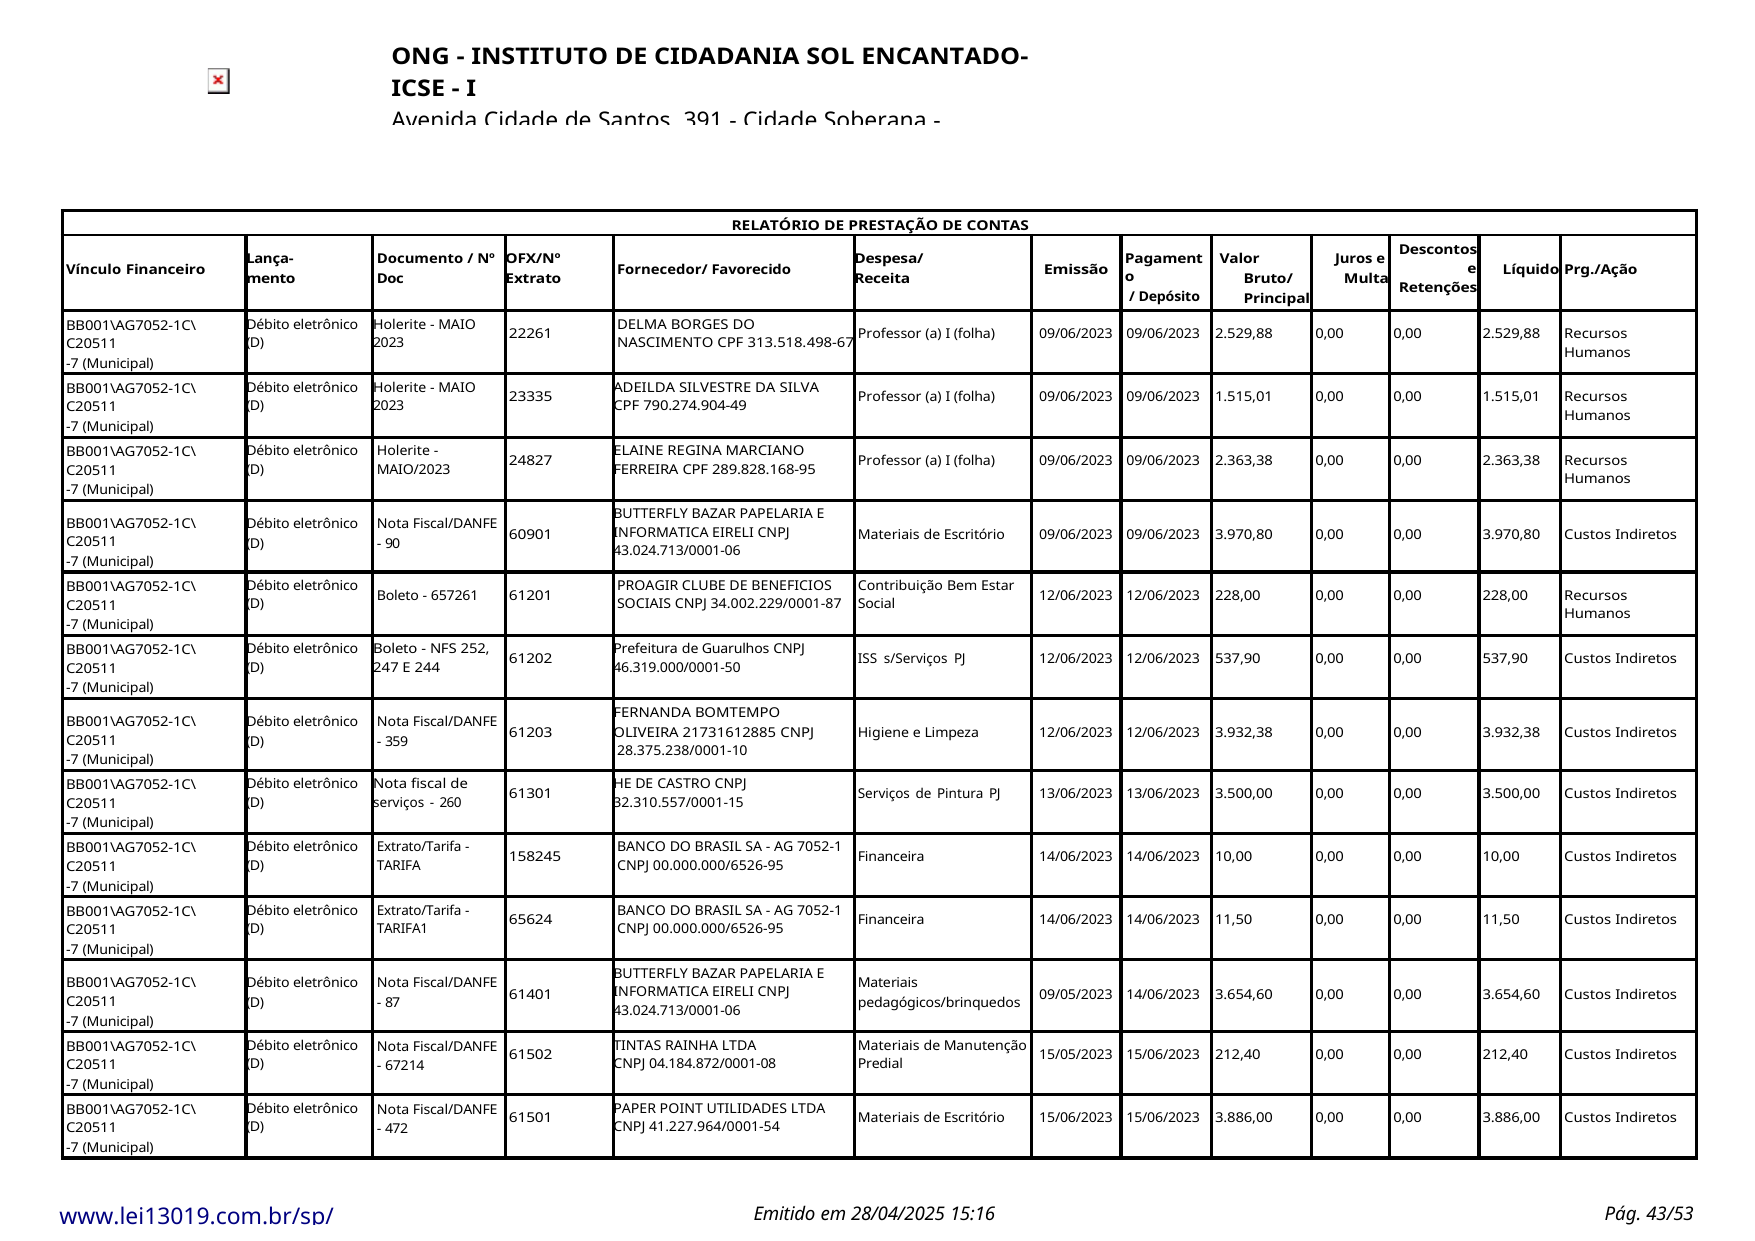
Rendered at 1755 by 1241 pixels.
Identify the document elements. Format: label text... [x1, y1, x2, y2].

table_cell Débito eletrônico (D) [248, 502, 371, 570]
table_cell BB001\AG7052-1C\C20511 -7 (Municipal) [64, 898, 244, 958]
table_cell TINTAS RAINHA LTDA CNPJ 04.184.872/0001-08 [615, 1033, 853, 1093]
table_cell 3.886,00 [1481, 1096, 1559, 1156]
table_cell 23335 [507, 375, 612, 436]
table_cell Recursos Humanos [1562, 312, 1695, 372]
table_cell 12/06/2023 [1123, 700, 1210, 768]
table_cell Custos Indiretos [1562, 835, 1695, 895]
table_cell BB001\AG7052-1C\C20511 -7 (Municipal) [64, 312, 244, 372]
table_cell Nota Fiscal/DANFE - 90 [374, 502, 504, 570]
table_cell BB001\AG7052-1C\C20511 -7 (Municipal) [64, 502, 244, 570]
table_cell 12/06/2023 [1123, 637, 1210, 697]
table_cell 0,00 [1391, 502, 1477, 570]
table_cell Custos Indiretos [1562, 961, 1695, 1030]
table_cell FERNANDA BOMTEMPO OLIVEIRA 21731612885 CNPJ 28.375.238/0001-10 [615, 700, 853, 768]
table_cell 12/06/2023 [1123, 574, 1210, 634]
table_cell 14/06/2023 [1033, 898, 1119, 958]
table_cell 10,00 [1481, 835, 1559, 895]
table_cell Prg./Ação [1562, 236, 1695, 309]
table_cell ISS s/Serviços PJ [856, 637, 1030, 697]
table_cell 65624 [507, 898, 612, 958]
table_cell 3.500,00 [1213, 772, 1310, 832]
table_cell Prefeitura de Guarulhos CNPJ 46.319.000/0001-50 [615, 637, 853, 697]
table_cell Holerite - MAIO 2023 [374, 375, 504, 436]
table_cell 0,00 [1391, 439, 1477, 499]
table_cell 09/06/2023 [1123, 439, 1210, 499]
table_cell 09/06/2023 [1033, 439, 1119, 499]
table_cell 0,00 [1313, 375, 1388, 436]
table_cell BB001\AG7052-1C\C20511 -7 (Municipal) [64, 1096, 244, 1156]
table_cell Débito eletrônico (D) [248, 772, 371, 832]
table_cell 09/06/2023 [1123, 375, 1210, 436]
table_cell Documento / Nº Doc [374, 236, 504, 309]
table_cell 228,00 [1213, 574, 1310, 634]
table_cell Materiais de Escritório [856, 502, 1030, 570]
table_cell Professor (a) I (folha) [856, 439, 1030, 499]
table_cell OFX/Nº Extrato [507, 236, 612, 309]
table_cell 0,00 [1313, 312, 1388, 372]
table_cell Custos Indiretos [1562, 637, 1695, 697]
table_cell 09/06/2023 [1123, 502, 1210, 570]
table_cell BB001\AG7052-1C\C20511 -7 (Municipal) [64, 574, 244, 634]
table_header RELATÓRIO DE PRESTAÇÃO DE CONTAS [64, 212, 1695, 234]
table_cell Débito eletrônico (D) [248, 700, 371, 768]
table_cell 212,40 [1213, 1033, 1310, 1093]
table_cell Boleto - 657261 [374, 574, 504, 634]
table_cell 0,00 [1313, 835, 1388, 895]
table_cell Recursos Humanos [1562, 439, 1695, 499]
table_cell 3.654,60 [1213, 961, 1310, 1030]
table_cell 0,00 [1391, 1033, 1477, 1093]
table_cell 09/05/2023 [1033, 961, 1119, 1030]
table_cell Débito eletrônico (D) [248, 574, 371, 634]
table_cell Líquido [1481, 236, 1559, 309]
table_cell 3.970,80 [1481, 502, 1559, 570]
table_cell 61203 [507, 700, 612, 768]
table_cell 13/06/2023 [1123, 772, 1210, 832]
table_cell BUTTERFLY BAZAR PAPELARIA E INFORMATICA EIRELI CNPJ 43.024.713/0001-06 [615, 961, 853, 1030]
table_cell Nota ﬁscal de serviços - 260 [374, 772, 504, 832]
table_cell 2.363,38 [1481, 439, 1559, 499]
table_cell BB001\AG7052-1C\C20511 -7 (Municipal) [64, 375, 244, 436]
table_cell 12/06/2023 [1033, 637, 1119, 697]
table_cell 0,00 [1391, 637, 1477, 697]
table_cell 0,00 [1391, 961, 1477, 1030]
table_cell 11,50 [1481, 898, 1559, 958]
table_cell 3.886,00 [1213, 1096, 1310, 1156]
table_cell 228,00 [1481, 574, 1559, 634]
table_cell Custos Indiretos [1562, 898, 1695, 958]
table_cell 158245 [507, 835, 612, 895]
table_cell Pagamento / Depósito [1123, 236, 1210, 309]
table_cell 537,90 [1213, 637, 1310, 697]
table_cell 0,00 [1391, 835, 1477, 895]
table_cell 0,00 [1313, 700, 1388, 768]
table_cell Extrato/Tarifa - TARIFA1 [374, 898, 504, 958]
table_cell 0,00 [1313, 961, 1388, 1030]
table_cell Custos Indiretos [1562, 772, 1695, 832]
table_cell Nota Fiscal/DANFE - 472 [374, 1096, 504, 1156]
table_cell 0,00 [1391, 574, 1477, 634]
table_cell BB001\AG7052-1C\C20511 -7 (Municipal) [64, 835, 244, 895]
table_cell 0,00 [1313, 574, 1388, 634]
table_cell Nota Fiscal/DANFE - 87 [374, 961, 504, 1030]
table_cell 15/05/2023 [1033, 1033, 1119, 1093]
table_cell 14/06/2023 [1123, 961, 1210, 1030]
table_cell BUTTERFLY BAZAR PAPELARIA E INFORMATICA EIRELI CNPJ 43.024.713/0001-06 [615, 502, 853, 570]
table_cell 0,00 [1313, 898, 1388, 958]
table_cell Débito eletrônico (D) [248, 1033, 371, 1093]
table_cell 14/06/2023 [1033, 835, 1119, 895]
table_cell 61502 [507, 1033, 612, 1093]
table_cell Holerite - MAIO 2023 [374, 312, 504, 372]
table_cell 3.970,80 [1213, 502, 1310, 570]
table_cell Serviços de Pintura PJ [856, 772, 1030, 832]
table_cell Fornecedor/ Favorecido [615, 236, 853, 309]
table_cell 0,00 [1391, 1096, 1477, 1156]
table_cell Lança- mento [248, 236, 371, 309]
table_cell 11,50 [1213, 898, 1310, 958]
table_cell 212,40 [1481, 1033, 1559, 1093]
table_cell Juros e Multa [1313, 236, 1388, 309]
table_cell 10,00 [1213, 835, 1310, 895]
table_cell 24827 [507, 439, 612, 499]
table_cell Nota Fiscal/DANFE - 67214 [374, 1033, 504, 1093]
table_cell 0,00 [1391, 375, 1477, 436]
table_cell BB001\AG7052-1C\C20511 -7 (Municipal) [64, 1033, 244, 1093]
table_cell 1.515,01 [1213, 375, 1310, 436]
table_cell 14/06/2023 [1123, 898, 1210, 958]
table_cell 3.654,60 [1481, 961, 1559, 1030]
table_cell Débito eletrônico (D) [248, 312, 371, 372]
table_cell Professor (a) I (folha) [856, 312, 1030, 372]
table_cell Recursos Humanos [1562, 375, 1695, 436]
table_cell 14/06/2023 [1123, 835, 1210, 895]
table_cell Materiais de Escritório [856, 1096, 1030, 1156]
table_cell 3.500,00 [1481, 772, 1559, 832]
table_cell 12/06/2023 [1033, 574, 1119, 634]
table_cell Custos Indiretos [1562, 1033, 1695, 1093]
table_cell Higiene e Limpeza [856, 700, 1030, 768]
table_cell Financeira [856, 898, 1030, 958]
table_cell 61401 [507, 961, 612, 1030]
table_cell ELAINE REGINA MARCIANO FERREIRA CPF 289.828.168-95 [615, 439, 853, 499]
table_cell Custos Indiretos [1562, 1096, 1695, 1156]
table_cell 61501 [507, 1096, 612, 1156]
table_cell Contribuição Bem Estar Social [856, 574, 1030, 634]
table_cell DELMA BORGES DO NASCIMENTO CPF 313.518.498-67 [615, 312, 853, 372]
table_cell Débito eletrônico (D) [248, 375, 371, 436]
table_cell 537,90 [1481, 637, 1559, 697]
table_cell 12/06/2023 [1033, 700, 1119, 768]
table_cell 09/06/2023 [1033, 502, 1119, 570]
table_cell 0,00 [1313, 1033, 1388, 1093]
table_cell Custos Indiretos [1562, 502, 1695, 570]
table_cell 15/06/2023 [1123, 1096, 1210, 1156]
table_cell 61202 [507, 637, 612, 697]
table_cell 0,00 [1391, 700, 1477, 768]
table_cell BB001\AG7052-1C\C20511 -7 (Municipal) [64, 961, 244, 1030]
table_cell 0,00 [1391, 312, 1477, 372]
table_cell BANCO DO BRASIL SA - AG 7052-1 CNPJ 00.000.000/6526-95 [615, 835, 853, 895]
table_cell 2.529,88 [1481, 312, 1559, 372]
table_cell BB001\AG7052-1C\C20511 -7 (Municipal) [64, 700, 244, 768]
table_cell 15/06/2023 [1123, 1033, 1210, 1093]
table_cell 09/06/2023 [1123, 312, 1210, 372]
table_cell BB001\AG7052-1C\C20511 -7 (Municipal) [64, 772, 244, 832]
table_cell Descontos e Retenções [1391, 236, 1477, 309]
table_cell Débito eletrônico (D) [248, 835, 371, 895]
table_cell BB001\AG7052-1C\C20511 -7 (Municipal) [64, 637, 244, 697]
table_cell 0,00 [1391, 772, 1477, 832]
table_cell Valor Bruto/ Principal [1213, 236, 1310, 309]
table_cell Materiais de Manutenção Predial [856, 1033, 1030, 1093]
table_cell 0,00 [1313, 772, 1388, 832]
table_cell 09/06/2023 [1033, 375, 1119, 436]
table_cell Débito eletrônico (D) [248, 1096, 371, 1156]
table_cell PAPER POINT UTILIDADES LTDA CNPJ 41.227.964/0001-54 [615, 1096, 853, 1156]
table_cell 61201 [507, 574, 612, 634]
table_cell 09/06/2023 [1033, 312, 1119, 372]
table_cell BANCO DO BRASIL SA - AG 7052-1 CNPJ 00.000.000/6526-95 [615, 898, 853, 958]
table_cell Professor (a) I (folha) [856, 375, 1030, 436]
table_cell Nota Fiscal/DANFE - 359 [374, 700, 504, 768]
table_cell Emissão [1033, 236, 1119, 309]
table_cell 3.932,38 [1481, 700, 1559, 768]
table_cell Boleto - NFS 252, 247 E 244 [374, 637, 504, 697]
table_cell Débito eletrônico (D) [248, 637, 371, 697]
table_cell 0,00 [1313, 637, 1388, 697]
table_cell Custos Indiretos [1562, 700, 1695, 768]
table_cell Holerite - MAIO/2023 [374, 439, 504, 499]
table_cell Vínculo Financeiro [64, 236, 244, 309]
table_cell 60901 [507, 502, 612, 570]
table_cell 2.529,88 [1213, 312, 1310, 372]
table_cell 0,00 [1313, 502, 1388, 570]
table_cell Despesa/ Receita [856, 236, 1030, 309]
table_cell 22261 [507, 312, 612, 372]
table_cell Financeira [856, 835, 1030, 895]
table_cell Débito eletrônico (D) [248, 898, 371, 958]
table_cell Extrato/Tarifa - TARIFA [374, 835, 504, 895]
table_cell 0,00 [1391, 898, 1477, 958]
table_cell 15/06/2023 [1033, 1096, 1119, 1156]
table_cell 0,00 [1313, 439, 1388, 499]
table_cell Recursos Humanos [1562, 574, 1695, 634]
table_cell 1.515,01 [1481, 375, 1559, 436]
table_cell BB001\AG7052-1C\C20511 -7 (Municipal) [64, 439, 244, 499]
table_cell 13/06/2023 [1033, 772, 1119, 832]
table_cell 61301 [507, 772, 612, 832]
table_cell Materiais pedagógicos/brinquedos [856, 961, 1030, 1030]
table_cell 2.363,38 [1213, 439, 1310, 499]
table_cell 0,00 [1313, 1096, 1388, 1156]
table_cell HE DE CASTRO CNPJ 32.310.557/0001-15 [615, 772, 853, 832]
table_cell ADEILDA SILVESTRE DA SILVA CPF 790.274.904-49 [615, 375, 853, 436]
table_cell 3.932,38 [1213, 700, 1310, 768]
table_cell PROAGIR CLUBE DE BENEFICIOS SOCIAIS CNPJ 34.002.229/0001-87 [615, 574, 853, 634]
table_cell Débito eletrônico (D) [248, 961, 371, 1030]
table_cell Débito eletrônico (D) [248, 439, 371, 499]
